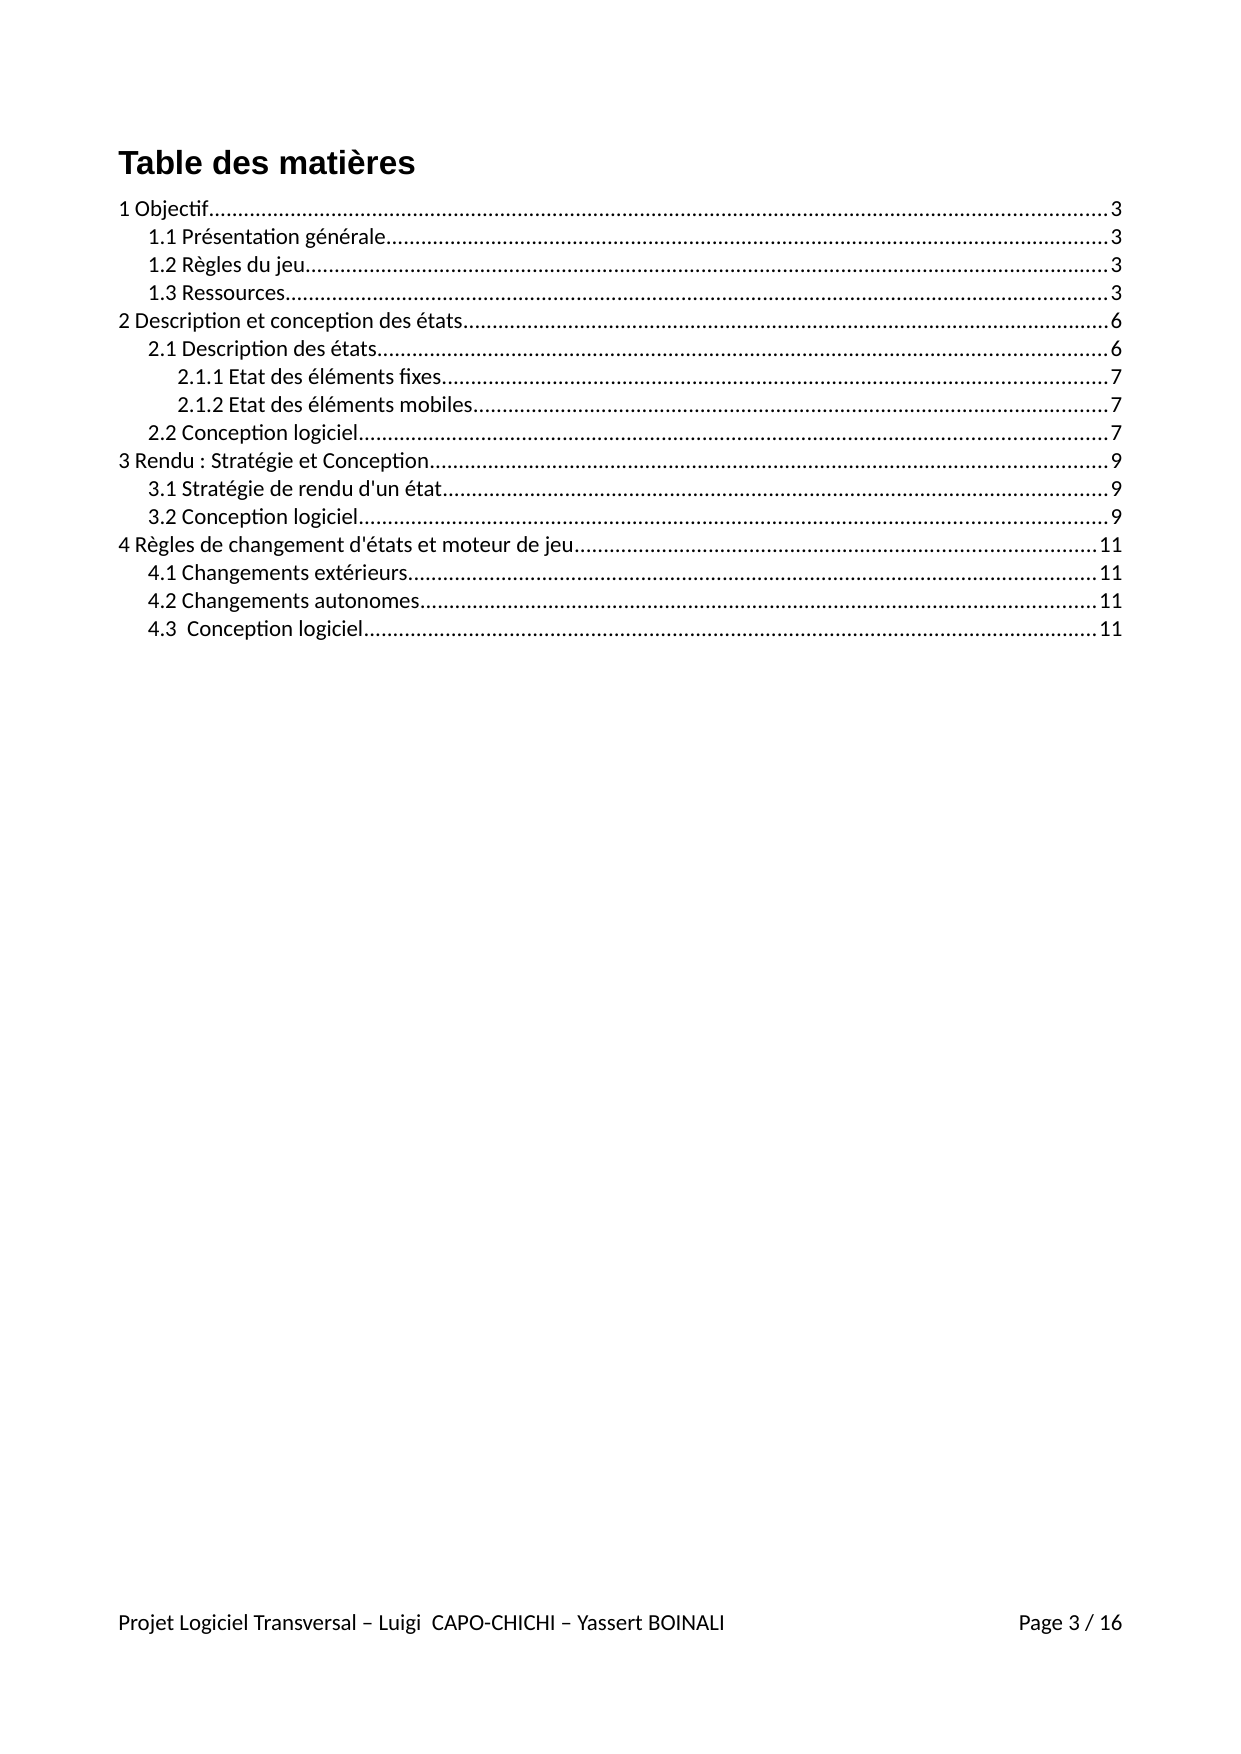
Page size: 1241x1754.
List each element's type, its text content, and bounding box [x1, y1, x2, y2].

text 1.2 Règles du jeu 3 [148, 250, 1122, 278]
text 1.3 Ressources 3 [148, 278, 1122, 306]
text 3.2 Conception logiciel 9 [148, 502, 1122, 530]
subtitle Table des matières [118, 143, 1122, 182]
text 3.1 Stratégie de rendu d'un état 9 [148, 474, 1122, 502]
text 1.1 Présentation générale 3 [148, 222, 1122, 250]
text 4 Règles de changement d'états et moteur de jeu 11 [118, 530, 1122, 558]
text 2.2 Conception logiciel 7 [148, 418, 1122, 446]
text 2.1.2 Etat des éléments mobiles 7 [177, 390, 1122, 418]
text 1 Objectif 3 [118, 194, 1122, 222]
text 3 Rendu : Stratégie et Conception 9 [118, 446, 1122, 474]
text 2.1 Description des états 6 [148, 334, 1122, 362]
text 2.1.1 Etat des éléments fixes 7 [177, 362, 1122, 390]
text 4.1 Changements extérieurs 11 [148, 558, 1122, 586]
text 4.2 Changements autonomes 11 [148, 586, 1122, 614]
text 2 Description et conception des états 6 [118, 306, 1122, 334]
text 4.3 Conception logiciel 11 [148, 614, 1122, 642]
